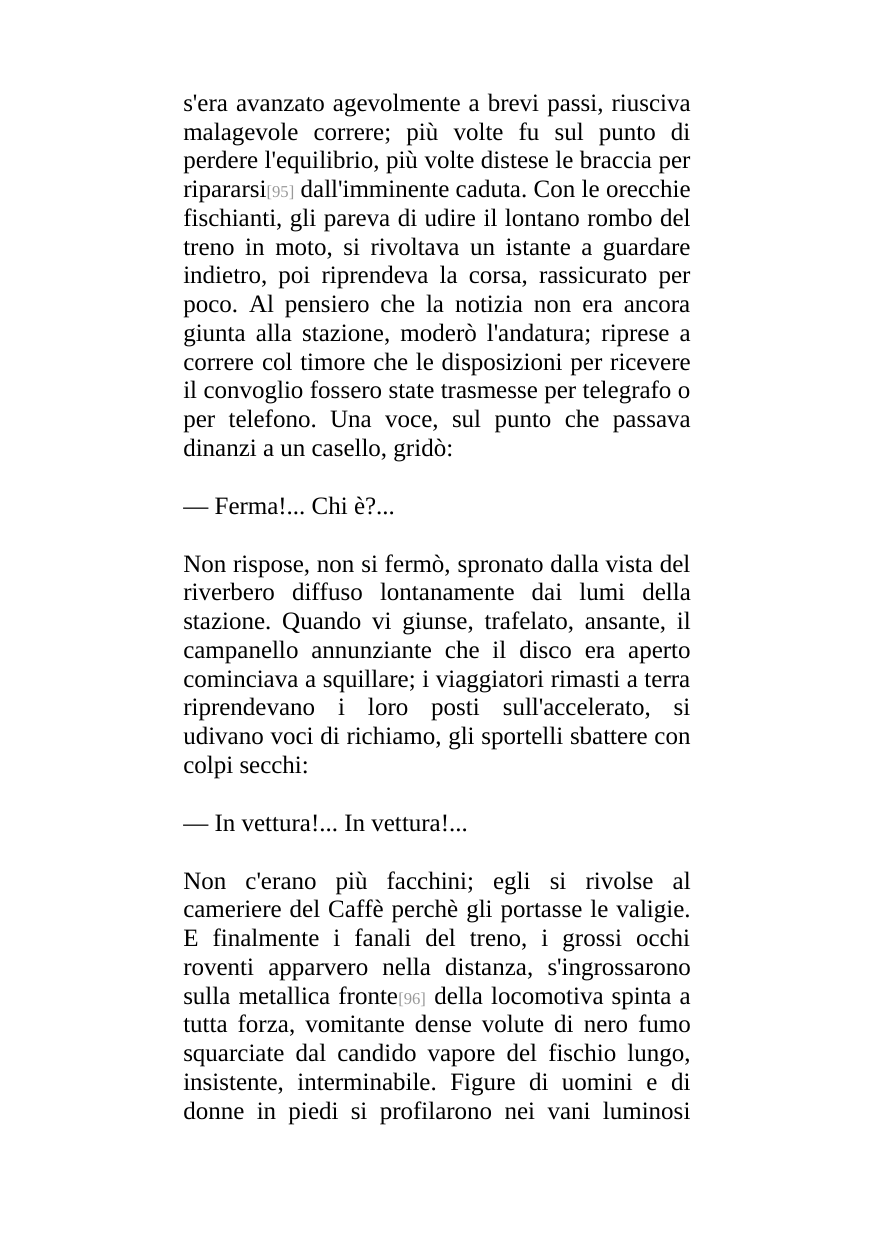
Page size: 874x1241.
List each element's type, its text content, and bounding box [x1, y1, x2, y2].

text — Ferma!... Chi è?... [183, 491, 691, 519]
text Non rispose, non si fermò, spronato dalla vista del riverbero diffuso lontanamente dai lumi della stazione. Quando vi giunse, trafelato, ansante, il campanello annunziante che il disco era aperto cominciava a squillare; i viaggiatori rimasti a terra riprendevano i loro posti sull'accelerato, si udivano voci di richiamo, gli sportelli sbattere con colpi secchi: [183, 549, 691, 779]
text — In vettura!... In vettura!... [183, 808, 691, 837]
text Non c'erano più facchini; egli si rivolse al cameriere del Caffè perchè gli portasse le valigie. E finalmente i fanali del treno, i grossi occhi roventi apparvero nella distanza, s'ingrossarono sulla metallica fronte[96] della locomotiva spinta a tutta forza, vomitante dense volute di nero fumo squarciate dal candido vapore del fischio lungo, insistente, interminabile. Figure di uomini e di donne in piedi si profilarono nei vani luminosi [183, 866, 691, 1124]
text s'era avanzato agevolmente a brevi passi, riusciva malagevole correre; più volte fu sul punto di perdere l'equilibrio, più volte distese le braccia per ripararsi[95] dall'imminente caduta. Con le orecchie fischianti, gli pareva di udire il lontano rombo del treno in moto, si rivoltava un istante a guardare indietro, poi riprendeva la corsa, rassicurato per poco. Al pensiero che la notizia non era ancora giunta alla stazione, moderò l'andatura; riprese a correre col timore che le disposizioni per ricevere il convoglio fossero state trasmesse per telegrafo o per telefono. Una voce, sul punto che passava dinanzi a un casello, gridò: [183, 88, 691, 462]
